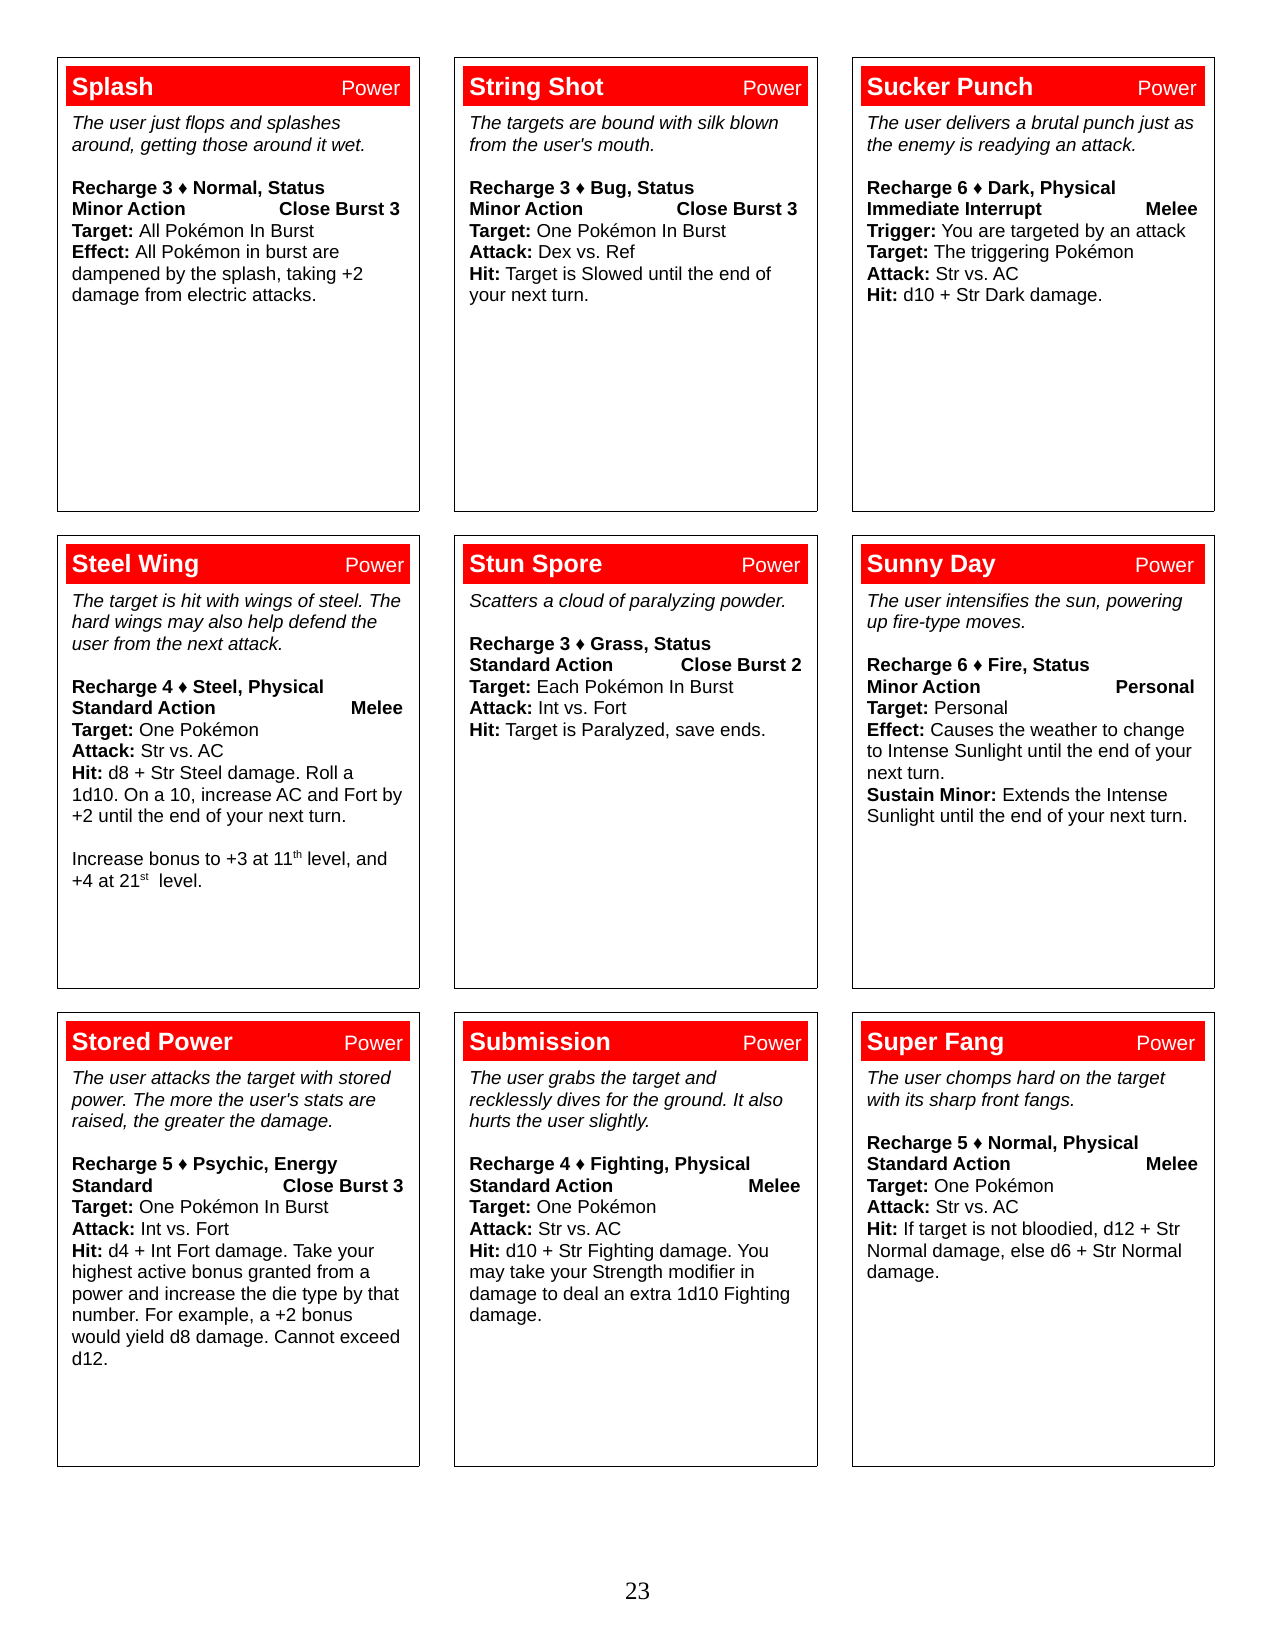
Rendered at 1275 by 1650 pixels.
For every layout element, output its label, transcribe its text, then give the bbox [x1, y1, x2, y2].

table_cell The target is hit with wings of steel. The hard wings may also help defend the user from the next attack. Recharge 4 ♦ Steel, Physical Standard Action Melee Target: One Pokémon Attack: Str vs. AC Hit: d8 + Str Steel damage. Roll a 1d10. On a 10, increase AC and Fort by +2 until the end of your next turn. Increase bonus to +3 at 11th level, and +4 at 21st level. [66, 584, 410, 897]
table_header Stored Power Power [66, 1021, 410, 1061]
table_header Splash Power [66, 66, 410, 106]
table_header Super Fang Power [861, 1021, 1205, 1061]
table_cell The targets are bound with silk blown from the user's mouth. Recharge 3 ♦ Bug, Status Minor Action Close Burst 3 Target: One Pokémon In Burst Attack: Dex vs. Ref Hit: Target is Slowed until the end of your next turn. [463, 106, 808, 312]
table_cell The user chomps hard on the target with its sharp front fangs. Recharge 5 ♦ Normal, Physical Standard Action Melee Target: One Pokémon Attack: Str vs. AC Hit: If target is not bloodied, d12 + Str Normal damage, else d6 + Str Normal damage. [861, 1061, 1205, 1288]
table_header Sunny Day Power [861, 544, 1205, 584]
table_cell The user delivers a brutal punch just as the enemy is readying an attack. Recharge 6 ♦ Dark, Physical Immediate Interrupt Melee Trigger: You are targeted by an attack Target: The triggering Pokémon Attack: Str vs. AC Hit: d10 + Str Dark damage. [861, 106, 1205, 312]
table_header Submission Power [463, 1021, 808, 1061]
table_cell The user attacks the target with stored power. The more the user's stats are raised, the greater the damage. Recharge 5 ♦ Psychic, Energy Standard Close Burst 3 Target: One Pokémon In Burst Attack: Int vs. Fort Hit: d4 + Int Fort damage. Take your highest active bonus granted from a power and increase the die type by that number. For example, a +2 bonus would yield d8 damage. Cannot exceed d12. [66, 1061, 410, 1374]
table_header Stun Spore Power [463, 544, 808, 584]
table_header String Shot Power [463, 66, 808, 106]
table_header Sucker Punch Power [861, 66, 1205, 106]
table_cell Scatters a cloud of paralyzing powder. Recharge 3 ♦ Grass, Status Standard Action Close Burst 2 Target: Each Pokémon In Burst Attack: Int vs. Fort Hit: Target is Paralyzed, save ends. [463, 584, 808, 746]
table_header Steel Wing Power [66, 544, 410, 584]
table_cell The user grabs the target and recklessly dives for the ground. It also hurts the user slightly. Recharge 4 ♦ Fighting, Physical Standard Action Melee Target: One Pokémon Attack: Str vs. AC Hit: d10 + Str Fighting damage. You may take your Strength modifier in damage to deal an extra 1d10 Fighting damage. [463, 1061, 808, 1331]
table_cell The user just flops and splashes around, getting those around it wet. Recharge 3 ♦ Normal, Status Minor Action Close Burst 3 Target: All Pokémon In Burst Effect: All Pokémon in burst are dampened by the splash, taking +2 damage from electric attacks. [66, 106, 410, 312]
table_cell The user intensifies the sun, powering up fire-type moves. Recharge 6 ♦ Fire, Status Minor Action Personal Target: Personal Effect: Causes the weather to change to Intense Sunlight until the end of your next turn. Sustain Minor: Extends the Intense Sunlight until the end of your next turn. [861, 584, 1205, 832]
